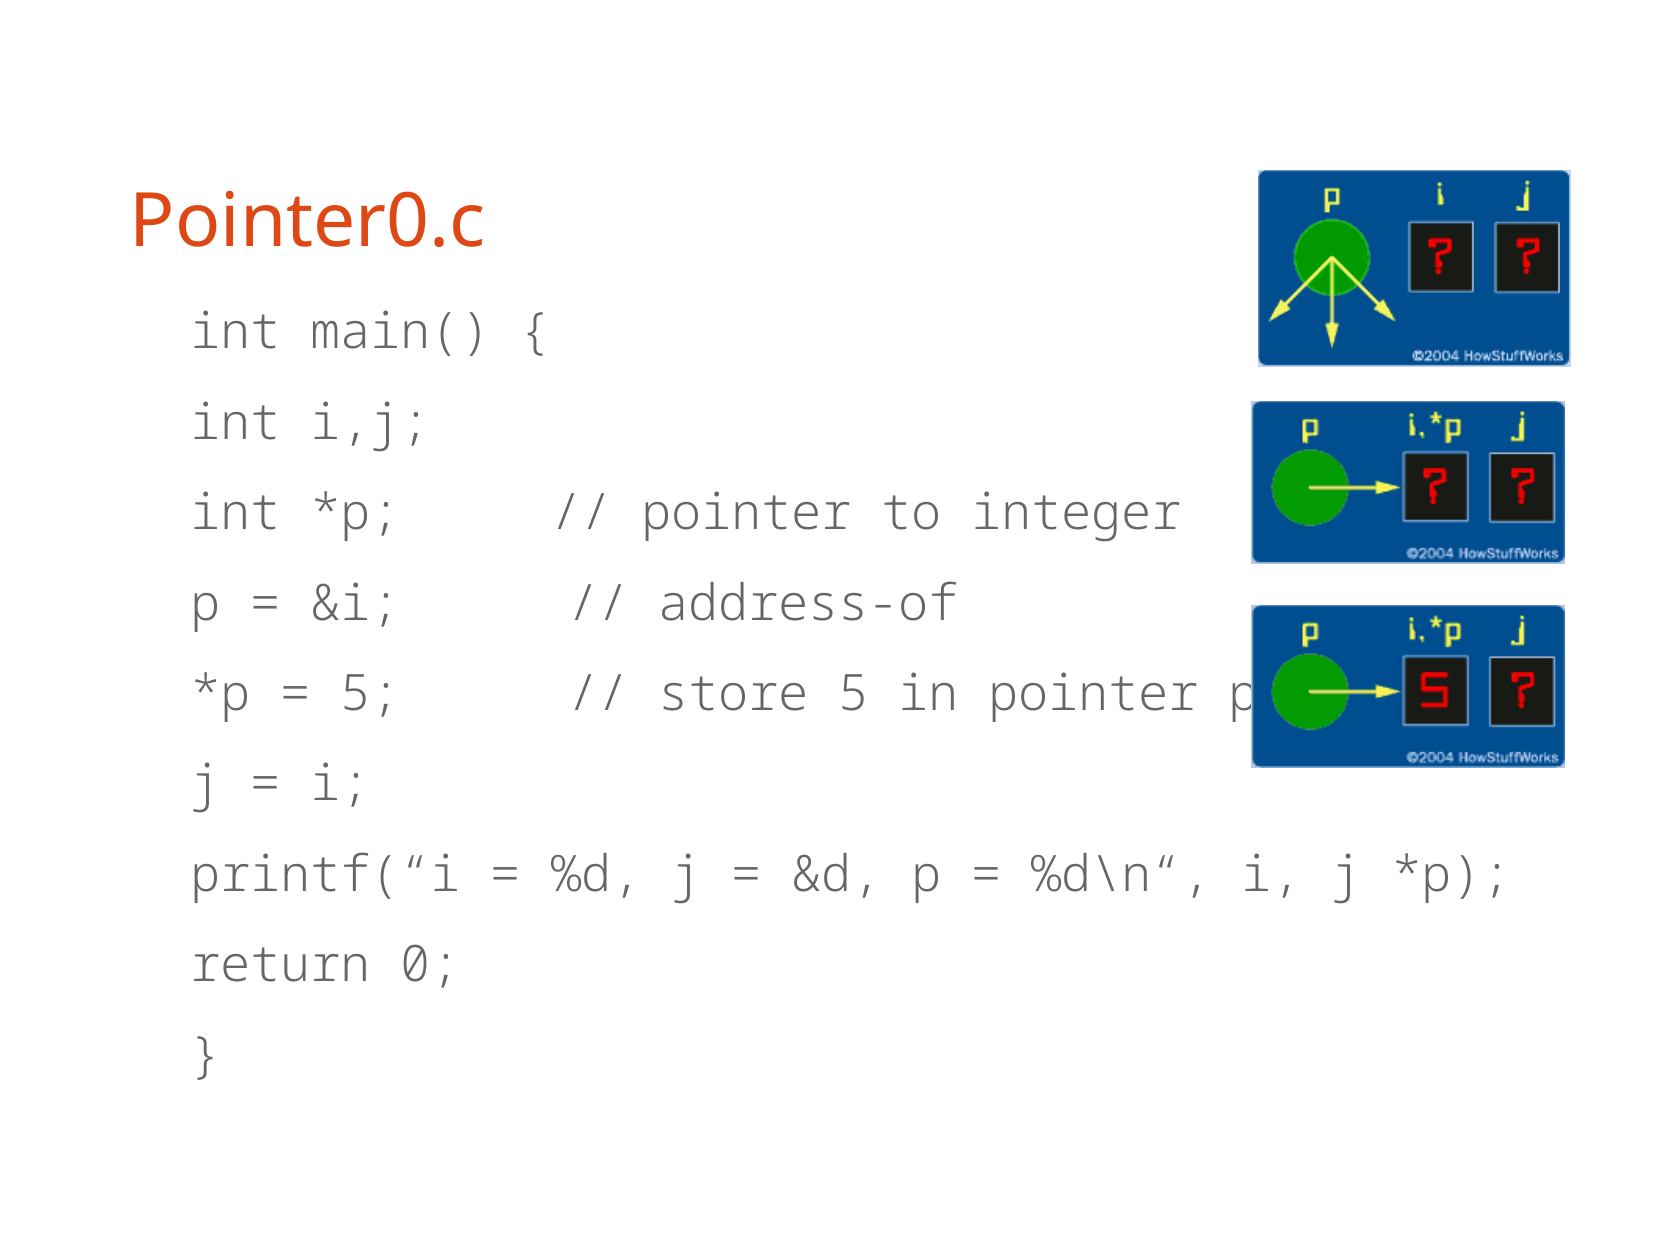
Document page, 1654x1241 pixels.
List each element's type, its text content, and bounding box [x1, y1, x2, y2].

picture [1251, 401, 1565, 565]
picture [1258, 170, 1571, 367]
title Pointer0.c [129, 153, 1518, 281]
list int main() { int i,j; int *p; // pointer to integer p = &i; // address-of *p = 5; // store 5 in pointer p j = i; printf(“i = %d, j = &d, p = %d\n“, i, j *p); return 0; } [129, 295, 1518, 1099]
picture [1251, 605, 1565, 768]
